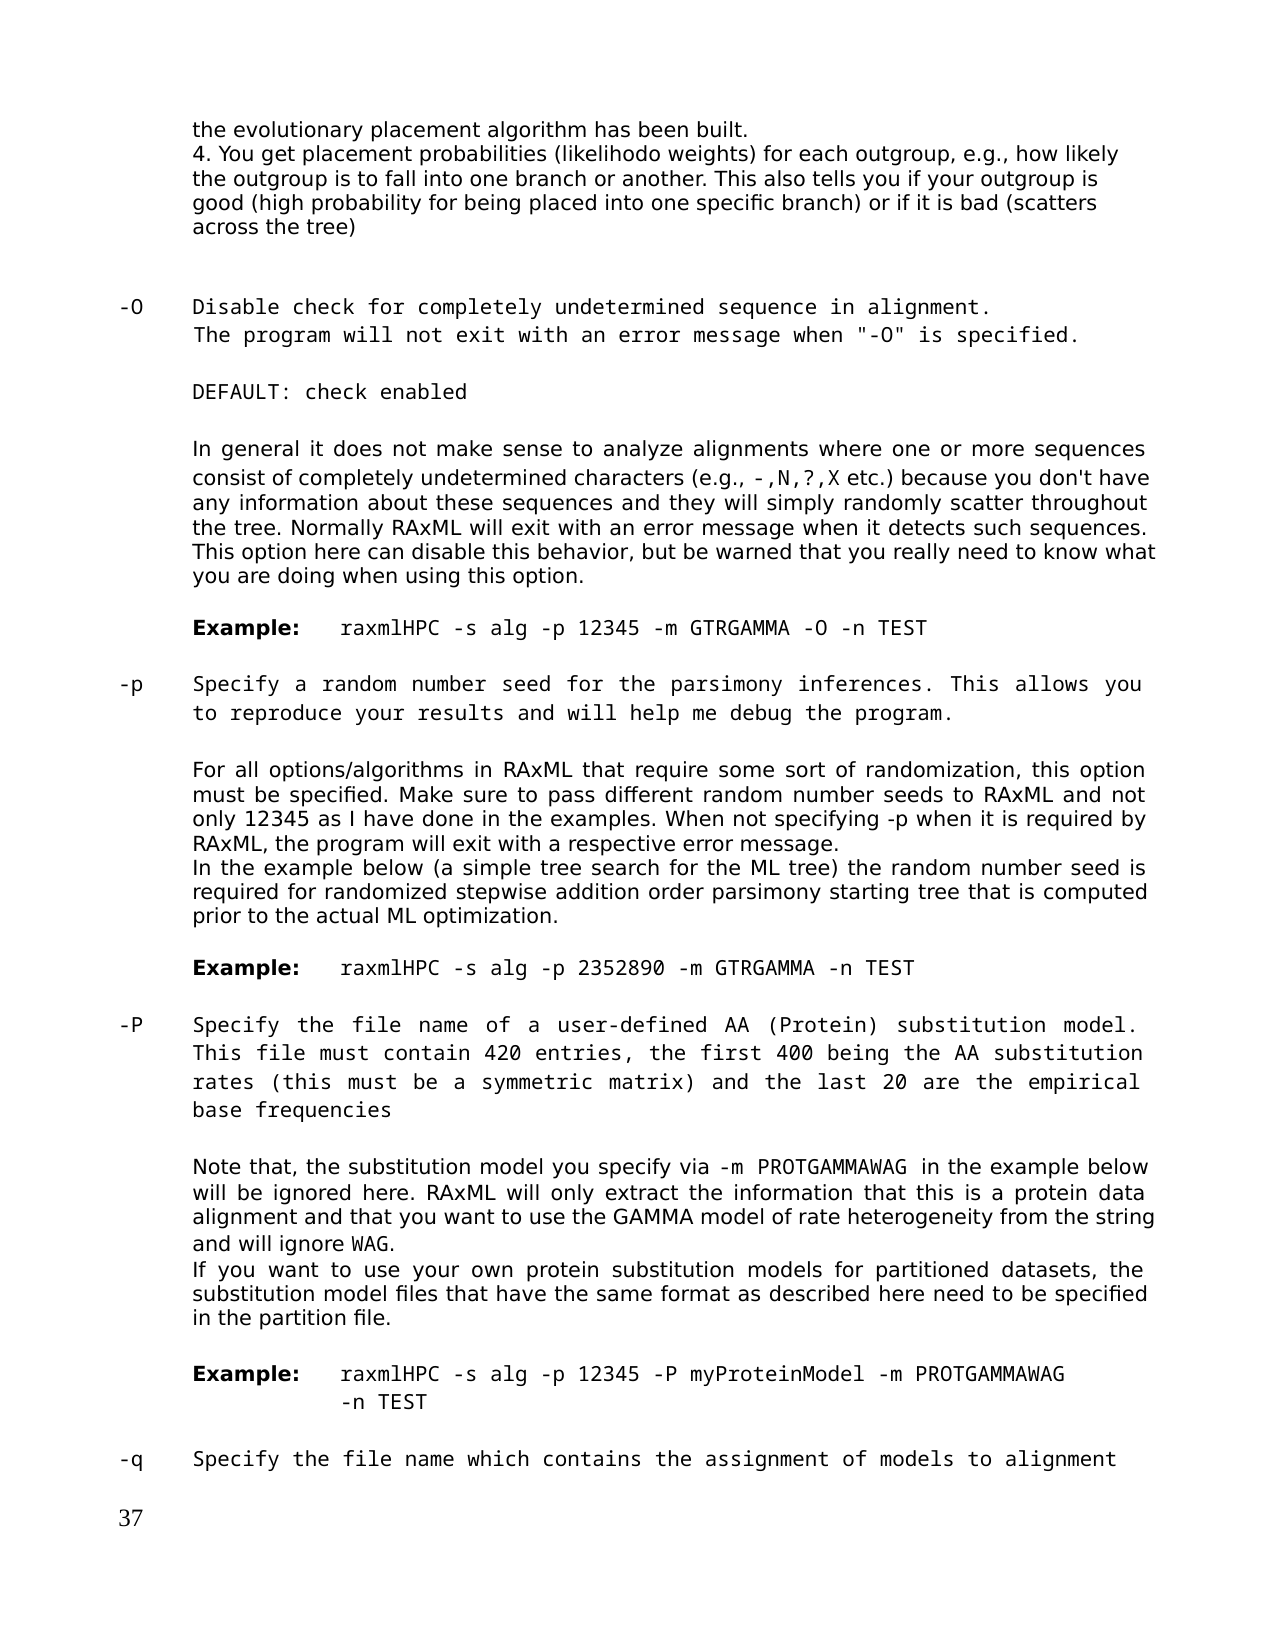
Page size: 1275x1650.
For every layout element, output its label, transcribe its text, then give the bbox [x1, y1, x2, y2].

text -O Disable check for completely undetermined sequence in alignment. [118, 292, 1157, 321]
text If you want to use your own protein substitution models for partitioned datasets, the substitution model files that have the same format as described here need to be specified in the partition file. [118, 1258, 1157, 1330]
text In general it does not make sense to analyze alignments where one or more sequences consist of completely undetermined characters (e.g., -,N,?,X etc.) because you don't have any information about these sequences and they will simply randomly scatter throughout the tree. Normally RAxML will exit with an error message when it detects such sequences. This option here can disable this behavior, but be warned that you really need to know what you are doing when using this option. [118, 434, 1157, 588]
text The program will not exit with an error message when "-O" is specified. [118, 321, 1157, 349]
text -p Specify a random number seed for the parsimony inferences. This allows you to reproduce your results and will help me debug the program. [118, 669, 1157, 726]
text In the example below (a simple tree search for the ML tree) the random number seed is required for randomized stepwise addition order parsimony starting tree that is computed prior to the actual ML optimization. [118, 856, 1157, 929]
text -P Specify the file name of a user-defined AA (Protein) substitution model. This file must contain 420 entries, the first 400 being the AA substitution rates (this must be a symmetric matrix) and the last 20 are the empirical base frequencies [118, 1010, 1157, 1124]
list the evolutionary placement algorithm has been built. 4. You get placement probabilities (likelihodo weights) for each outgroup, e.g., how likely the outgroup is to fall into one branch or another. This also tells you if your outgroup is good (high probability for being placed into one specific branch) or if it is bad (scatters across the tree) [192, 118, 1157, 239]
text DEFAULT: check enabled [118, 377, 1157, 406]
text -q Specify the file name which contains the assignment of models to alignment [118, 1444, 1157, 1473]
text Example: raxmlHPC -s alg -p 2352890 -m GTRGAMMA -n TEST [118, 953, 1157, 982]
text Example: raxmlHPC -s alg -p 12345 -m GTRGAMMA -O -n TEST [118, 613, 1157, 641]
text For all options/algorithms in RAxML that require some sort of randomization, this option must be specified. Make sure to pass different random number seeds to RAxML and not only 12345 as I have done in the examples. When not specifying -p when it is required by RAxML, the program will exit with a respective error message. [118, 755, 1157, 856]
text Example: raxmlHPC -s alg -p 12345 -P myProteinModel -m PROTGAMMAWAG [118, 1359, 1157, 1387]
text -n TEST [118, 1387, 1157, 1416]
text Note that, the substitution model you specify via -m PROTGAMMAWAG in the example below will be ignored here. RAxML will only extract the information that this is a protein data alignment and that you want to use the GAMMA model of rate heterogeneity from the string and will ignore WAG. [118, 1152, 1157, 1258]
